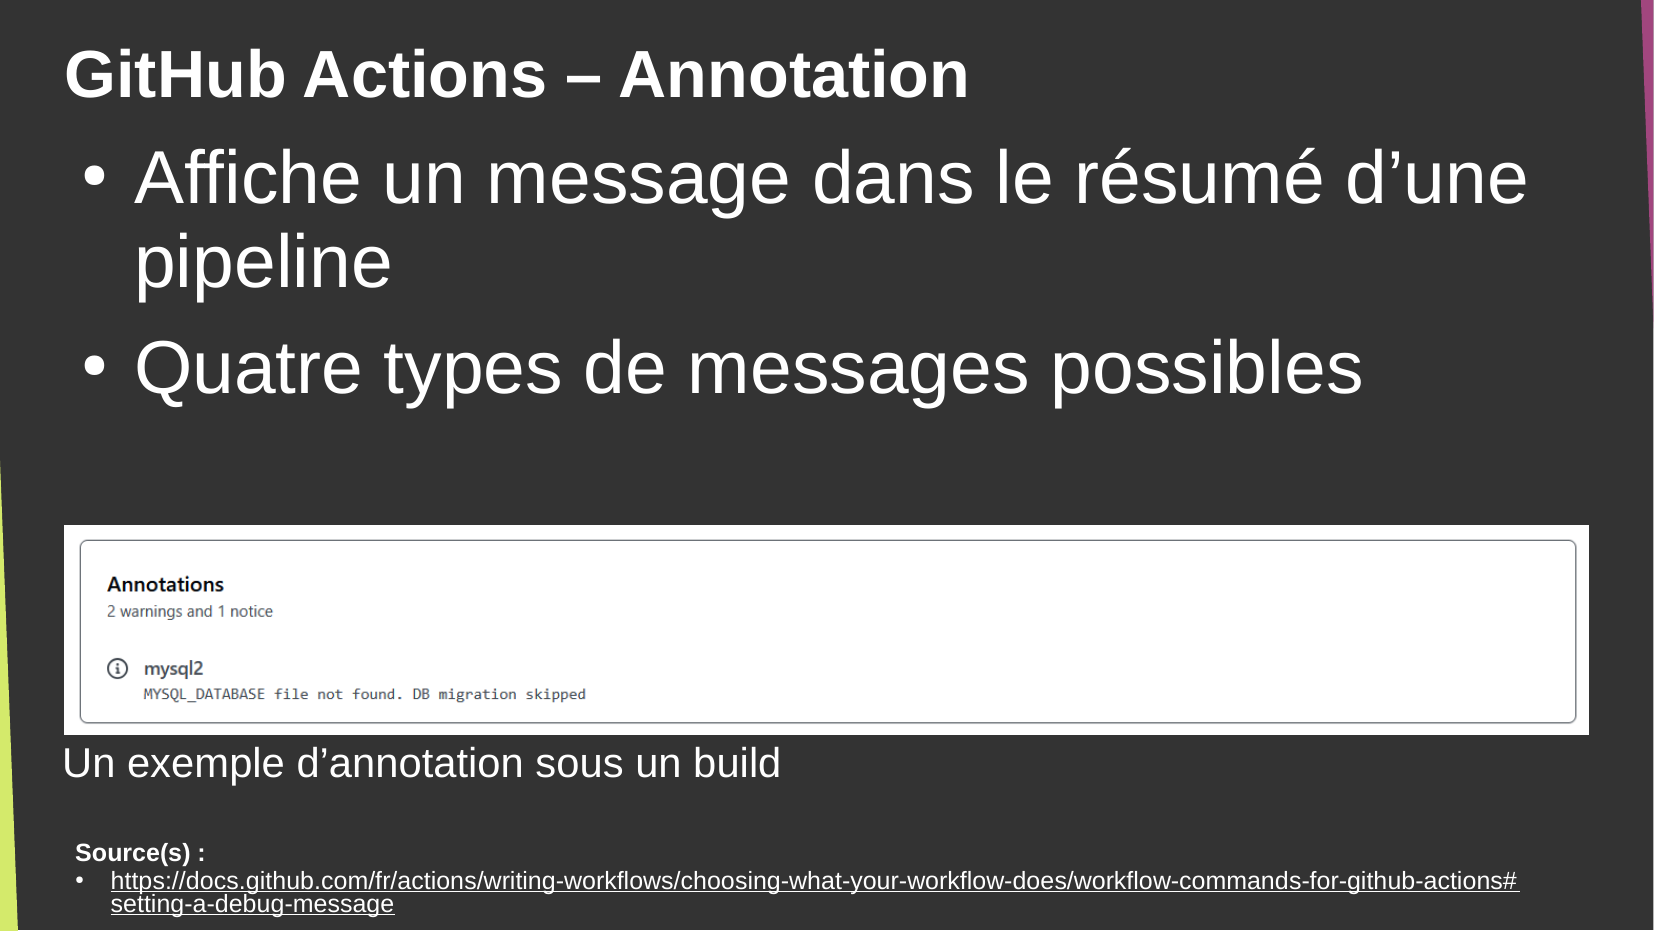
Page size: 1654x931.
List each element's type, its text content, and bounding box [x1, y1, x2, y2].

text_box Un exemple d’annotation sous un build [47, 732, 1583, 849]
list Affiche un message dans le résumé d’une pipeline Quatre types de messages possibles [63, 135, 1542, 426]
title GitHub Actions – Annotation [64, 37, 1577, 119]
text_box 0 [1640, 0, 1654, 342]
text_box [0, 460, 18, 931]
text_box Source(s) : https://docs.github.com/fr/actions/writing-workflows/choosing-what-your-workflow-does/workflow-commands-for-github-actions#setting-a-debug-message [60, 793, 1546, 903]
picture [64, 525, 1589, 735]
